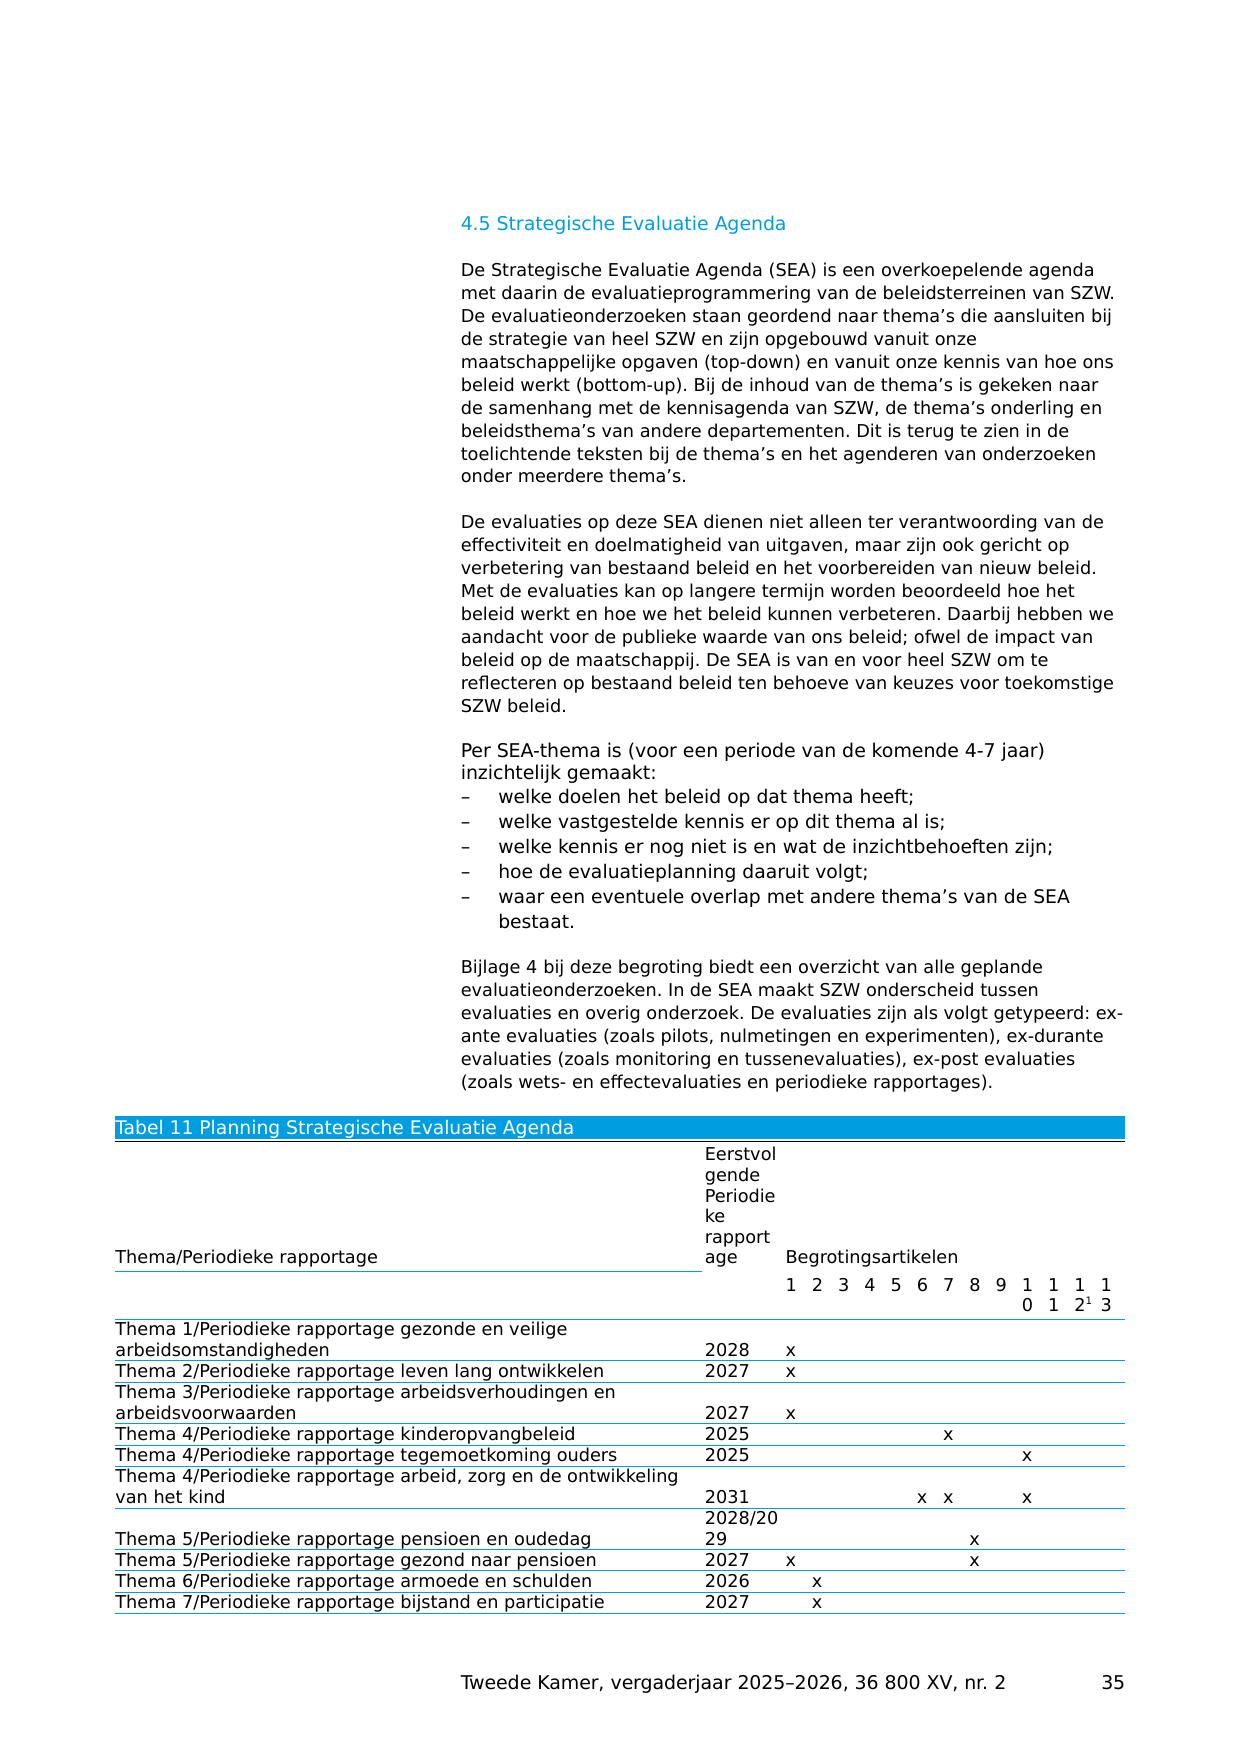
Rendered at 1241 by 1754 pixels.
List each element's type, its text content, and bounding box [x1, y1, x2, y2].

table_cell [809, 1383, 835, 1423]
table_cell [861, 1593, 887, 1613]
table_cell 2027 [702, 1550, 782, 1570]
table_cell [1019, 1424, 1045, 1444]
table_cell [1098, 1424, 1125, 1444]
table_cell [914, 1424, 940, 1444]
table_cell [966, 1571, 992, 1591]
table_cell 8 [966, 1271, 992, 1319]
table_cell [1045, 1361, 1071, 1382]
table_cell [835, 1446, 861, 1466]
table_cell [835, 1383, 861, 1423]
table_cell 2026 [702, 1571, 782, 1591]
table_cell [861, 1424, 887, 1444]
table_cell [888, 1509, 914, 1549]
table_cell [835, 1467, 861, 1507]
table_cell [888, 1320, 914, 1360]
list hoe de evaluatieplanning daaruit volgt; [461, 858, 1125, 883]
table_cell [835, 1361, 861, 1382]
table_cell [1019, 1320, 1045, 1360]
table_cell [966, 1361, 992, 1382]
table_cell [966, 1320, 992, 1360]
table_cell [1071, 1509, 1097, 1549]
table_cell [940, 1446, 966, 1466]
table_cell [861, 1467, 887, 1507]
table_cell 2031 [702, 1467, 782, 1507]
table_cell [914, 1571, 940, 1591]
table_cell Thema 4/Periodieke rapportage arbeid, zorg en de ontwikkeling van het kind [115, 1467, 702, 1507]
table_cell [783, 1424, 809, 1444]
table_cell [861, 1550, 887, 1570]
table_cell Thema 7/Periodieke rapportage bijstand en participatie [115, 1593, 702, 1613]
table_cell [993, 1467, 1019, 1507]
table_cell x [940, 1424, 966, 1444]
table_cell [993, 1383, 1019, 1423]
table_cell [783, 1467, 809, 1507]
table_cell x [966, 1550, 992, 1570]
table_cell 10 [1019, 1271, 1045, 1319]
table_cell [914, 1446, 940, 1466]
table_cell Thema 4/Periodieke rapportage tegemoetkoming ouders [115, 1446, 702, 1466]
table_cell [993, 1361, 1019, 1382]
table_cell [1071, 1571, 1097, 1591]
table_cell x [783, 1361, 809, 1382]
table_cell [888, 1361, 914, 1382]
table_cell [1098, 1446, 1125, 1466]
table_cell 2027 [702, 1383, 782, 1423]
table_cell [861, 1320, 887, 1360]
table_cell 11 [1045, 1271, 1071, 1319]
table_cell [940, 1593, 966, 1613]
table_cell [940, 1383, 966, 1423]
table_cell [993, 1593, 1019, 1613]
table_cell 1 [783, 1271, 809, 1319]
table_cell [914, 1320, 940, 1360]
table_cell [1098, 1361, 1125, 1382]
table_cell x [1019, 1446, 1045, 1466]
table_cell [1019, 1361, 1045, 1382]
table_cell [835, 1509, 861, 1549]
table_cell [966, 1467, 992, 1507]
table_cell [993, 1320, 1019, 1360]
table_cell [835, 1320, 861, 1360]
list welke kennis er nog niet is en wat de inzichtbehoeften zijn; [461, 833, 1125, 858]
table_cell Thema 5/Periodieke rapportage gezond naar pensioen [115, 1550, 702, 1570]
table_cell [966, 1446, 992, 1466]
table_cell [1045, 1320, 1071, 1360]
table_cell [1098, 1467, 1125, 1507]
table_cell [993, 1446, 1019, 1466]
table_cell 2027 [702, 1593, 782, 1613]
table_cell 2028 [702, 1320, 782, 1360]
table_cell 6 [914, 1271, 940, 1319]
table_cell 4 [861, 1271, 887, 1319]
table_cell [1071, 1467, 1097, 1507]
table_cell [835, 1550, 861, 1570]
table_cell [1098, 1509, 1125, 1549]
table_cell [888, 1593, 914, 1613]
table_cell [888, 1383, 914, 1423]
table_cell [1071, 1593, 1097, 1613]
table_cell [1045, 1509, 1071, 1549]
table_cell [888, 1467, 914, 1507]
table_cell [1045, 1571, 1071, 1591]
table_cell [993, 1550, 1019, 1570]
table_cell 7 [940, 1271, 966, 1319]
table_cell Eerstvolgende Periodieke rapportage [702, 1142, 782, 1271]
table_cell Thema 4/Periodieke rapportage kinderopvangbeleid [115, 1424, 702, 1444]
table_cell Thema 1/Periodieke rapportage gezonde en veilige arbeidsomstandigheden [115, 1320, 702, 1360]
table_cell Begrotingsartikelen [783, 1142, 1125, 1271]
table_cell [1045, 1593, 1071, 1613]
table_cell [940, 1320, 966, 1360]
table_cell [888, 1571, 914, 1591]
table_cell [115, 1272, 702, 1319]
table_cell x [809, 1571, 835, 1591]
table_cell [1045, 1467, 1071, 1507]
table_cell [809, 1509, 835, 1549]
text Bijlage 4 bij deze begroting biedt een overzicht van alle geplande evaluatieonderzoeken. In de SEA maakt SZW onderscheid tussen evaluaties en overig onderzoek. De evaluaties zijn als volgt getypeerd: ex-ante evaluaties (zoals pilots, nulmetingen en experimenten), ex-durante evaluaties (zoals monitoring en tussenevaluaties), ex-post evaluaties (zoals wets- en effectevaluaties en periodieke rapportages). [461, 956, 1125, 1093]
table_cell [914, 1383, 940, 1423]
table_cell x [966, 1509, 992, 1549]
table_cell 5 [888, 1271, 914, 1319]
table_cell [1019, 1550, 1045, 1570]
table_cell [702, 1271, 782, 1319]
table_cell [993, 1424, 1019, 1444]
table_cell [1098, 1571, 1125, 1591]
table_cell [1045, 1446, 1071, 1466]
table_cell [1071, 1550, 1097, 1570]
table_cell [966, 1424, 992, 1444]
table_cell Thema 6/Periodieke rapportage armoede en schulden [115, 1571, 702, 1591]
table_cell [914, 1550, 940, 1570]
table_cell [940, 1509, 966, 1549]
table_cell [940, 1571, 966, 1591]
title 4.5 Strategische Evaluatie Agenda [461, 213, 1125, 235]
table_cell Thema 5/Periodieke rapportage pensioen en oudedag [115, 1509, 702, 1549]
table_cell [1071, 1361, 1097, 1382]
table_cell [1098, 1550, 1125, 1570]
table_cell 121 [1071, 1271, 1097, 1319]
table_cell [809, 1361, 835, 1382]
table_cell [861, 1571, 887, 1591]
table_cell x [783, 1383, 809, 1423]
table_cell [783, 1593, 809, 1613]
table_cell 9 [993, 1271, 1019, 1319]
table_cell [809, 1320, 835, 1360]
table_cell x [940, 1467, 966, 1507]
table_cell [914, 1593, 940, 1613]
table_cell [783, 1571, 809, 1591]
table_cell x [783, 1550, 809, 1570]
table_cell Thema 3/Periodieke rapportage arbeidsverhoudingen en arbeidsvoorwaarden [115, 1383, 702, 1423]
table_cell [888, 1446, 914, 1466]
table_cell 2025 [702, 1424, 782, 1444]
table_cell [809, 1424, 835, 1444]
table_cell [1019, 1509, 1045, 1549]
table_cell [1098, 1320, 1125, 1360]
table_cell Thema/Periodieke rapportage [115, 1142, 702, 1271]
table_cell x [1019, 1467, 1045, 1507]
table_cell 2027 [702, 1361, 782, 1382]
table_cell [783, 1446, 809, 1466]
table_cell [993, 1571, 1019, 1591]
text Per SEA-thema is (voor een periode van de komende 4-7 jaar) inzichtelijk gemaakt: [461, 739, 1125, 783]
table_cell [940, 1550, 966, 1570]
list welke vastgestelde kennis er op dit thema al is; [461, 808, 1125, 833]
table_cell [835, 1424, 861, 1444]
table_cell [861, 1361, 887, 1382]
table_cell [888, 1550, 914, 1570]
text De evaluaties op deze SEA dienen niet alleen ter verantwoording van de effectiviteit en doelmatigheid van uitgaven, maar zijn ook gericht op verbetering van bestaand beleid en het voorbereiden van nieuw beleid. Met de evaluaties kan op langere termijn worden beoordeeld hoe het beleid werkt en hoe we het beleid kunnen verbeteren. Daarbij hebben we aandacht voor de publieke waarde van ons beleid; ofwel de impact van beleid op de maatschappij. De SEA is van en voor heel SZW om te reflecteren op bestaand beleid ten behoeve van keuzes voor toekomstige SZW beleid. [461, 510, 1125, 717]
table_cell [835, 1593, 861, 1613]
table_cell [1098, 1593, 1125, 1613]
table_cell 2028/2029 [702, 1509, 782, 1549]
table_cell [966, 1383, 992, 1423]
table_cell [835, 1571, 861, 1591]
table_cell [809, 1550, 835, 1570]
table_cell [993, 1509, 1019, 1549]
table_cell [861, 1383, 887, 1423]
table_cell [809, 1446, 835, 1466]
table_cell [1019, 1593, 1045, 1613]
table_cell x [914, 1467, 940, 1507]
table_cell [940, 1361, 966, 1382]
table_cell [914, 1509, 940, 1549]
table_cell 2025 [702, 1446, 782, 1466]
table_cell 2 [809, 1271, 835, 1319]
table_cell [1071, 1424, 1097, 1444]
table_cell [1098, 1383, 1125, 1423]
table_cell [1071, 1446, 1097, 1466]
table_cell [966, 1593, 992, 1613]
table_cell x [809, 1593, 835, 1613]
table_cell [861, 1509, 887, 1549]
table_cell [1045, 1550, 1071, 1570]
table_cell [861, 1446, 887, 1466]
table_cell [809, 1467, 835, 1507]
table_cell [1071, 1383, 1097, 1423]
table_cell [914, 1361, 940, 1382]
list welke doelen het beleid op dat thema heeft; [461, 783, 1125, 808]
text De Strategische Evaluatie Agenda (SEA) is een overkoepelende agenda met daarin de evaluatieprogrammering van de beleidsterreinen van SZW. De evaluatieonderzoeken staan geordend naar thema’s die aansluiten bij de strategie van heel SZW en zijn opgebouwd vanuit onze maatschappelijke opgaven (top-down) en vanuit onze kennis van hoe ons beleid werkt (bottom-up). Bij de inhoud van de thema’s is gekeken naar de samenhang met de kennisagenda van SZW, de thema’s onderling en beleidsthema’s van andere departementen. Dit is terug te zien in de toelichtende teksten bij de thema’s en het agenderen van onderzoeken onder meerdere thema’s. [461, 258, 1125, 487]
table_cell [1019, 1383, 1045, 1423]
table_cell x [783, 1320, 809, 1360]
table_cell 3 [835, 1271, 861, 1319]
table_cell [1019, 1571, 1045, 1591]
table_cell [888, 1424, 914, 1444]
table_cell [1071, 1320, 1097, 1360]
table_cell Thema 2/Periodieke rapportage leven lang ontwikkelen [115, 1361, 702, 1382]
table_cell 13 [1098, 1271, 1125, 1319]
table_cell [1045, 1424, 1071, 1444]
list waar een eventuele overlap met andere thema’s van de SEA bestaat. [461, 883, 1125, 933]
table_cell [1045, 1383, 1071, 1423]
table_cell [783, 1509, 809, 1549]
